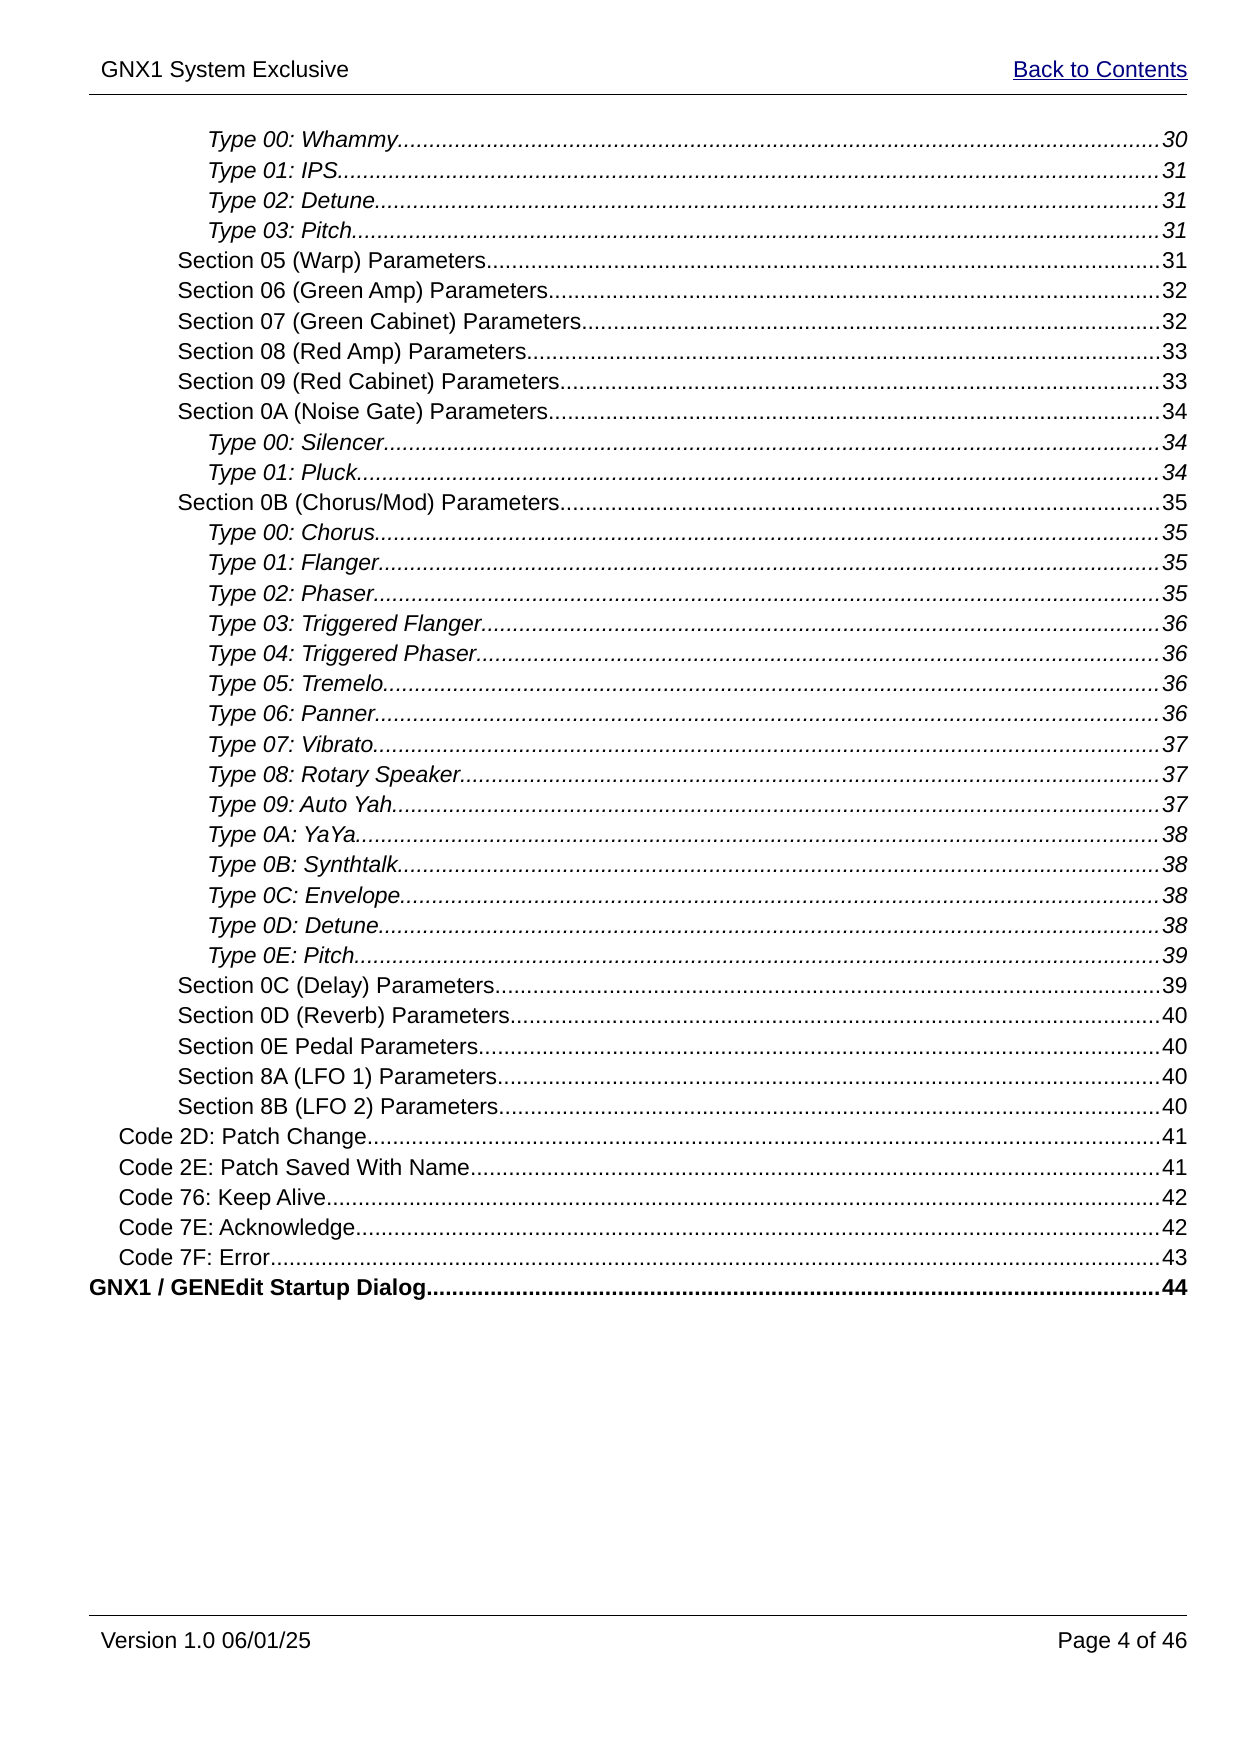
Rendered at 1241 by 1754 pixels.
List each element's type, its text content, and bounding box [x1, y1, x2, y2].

text Section 0D (Reverb) Parameters 40 [177, 1002, 1187, 1029]
text Type 00: Chorus 35 [207, 519, 1187, 545]
text Section 05 (Warp) Parameters 31 [177, 247, 1187, 273]
text Type 03: Pitch 31 [207, 217, 1187, 243]
text Section 0B (Chorus/Mod) Parameters 35 [177, 489, 1187, 515]
text Section 08 (Red Amp) Parameters 33 [177, 338, 1187, 364]
text Type 03: Triggered Flanger 36 [207, 610, 1187, 636]
text Type 00: Whammy 30 [207, 126, 1187, 153]
text Type 05: Tremelo 36 [207, 670, 1187, 696]
text Type 02: Phaser 35 [207, 579, 1187, 606]
text Section 09 (Red Cabinet) Parameters 33 [177, 368, 1187, 394]
text Type 0A: YaYa 38 [207, 821, 1187, 847]
text Type 00: Silencer 34 [207, 428, 1187, 455]
text Code 2D: Patch Change 41 [118, 1123, 1187, 1149]
text Section 8A (LFO 1) Parameters 40 [177, 1063, 1187, 1089]
text Type 04: Triggered Phaser 36 [207, 640, 1187, 666]
text Section 07 (Green Cabinet) Parameters 32 [177, 308, 1187, 334]
text Code 7E: Acknowledge 42 [118, 1214, 1187, 1240]
text Section 06 (Green Amp) Parameters 32 [177, 277, 1187, 304]
text Type 01: Flanger 35 [207, 549, 1187, 576]
text Section 0E Pedal Parameters 40 [177, 1033, 1187, 1059]
text Type 01: Pluck 34 [207, 459, 1187, 485]
text Type 0D: Detune 38 [207, 912, 1187, 938]
text Type 02: Detune 31 [207, 187, 1187, 213]
text Type 07: Vibrato 37 [207, 731, 1187, 757]
text GNX1 / GENEdit Startup Dialog 44 [89, 1274, 1187, 1301]
text Section 0A (Noise Gate) Parameters 34 [177, 398, 1187, 424]
text Code 76: Keep Alive 42 [118, 1184, 1187, 1210]
text Section 0C (Delay) Parameters 39 [177, 972, 1187, 998]
text Type 0B: Synthtalk 38 [207, 851, 1187, 878]
text Type 06: Panner 36 [207, 700, 1187, 727]
text Type 0E: Pitch 39 [207, 942, 1187, 968]
text Type 01: IPS 31 [207, 157, 1187, 183]
text Type 0C: Envelope 38 [207, 882, 1187, 908]
text Code 2E: Patch Saved With Name 41 [118, 1153, 1187, 1180]
text Section 8B (LFO 2) Parameters 40 [177, 1093, 1187, 1119]
text Type 09: Auto Yah 37 [207, 791, 1187, 817]
text Code 7F: Error 43 [118, 1244, 1187, 1270]
text Type 08: Rotary Speaker 37 [207, 761, 1187, 787]
